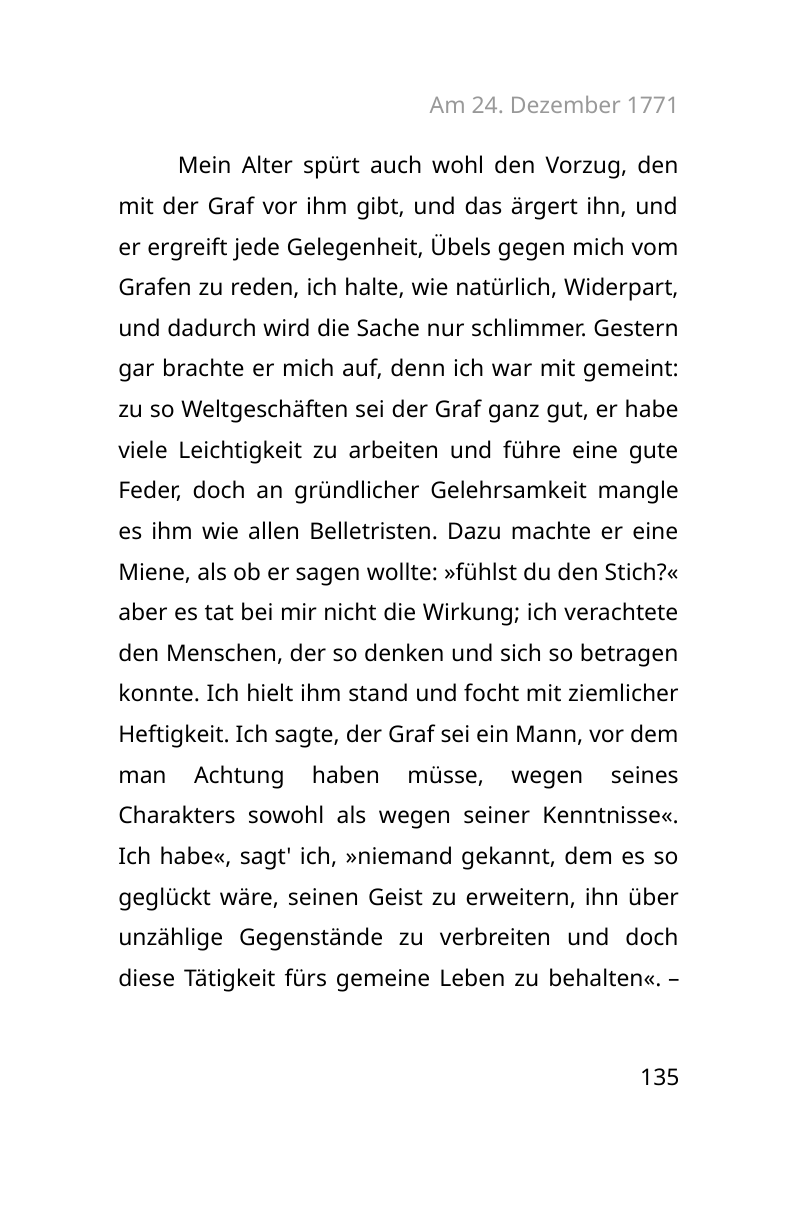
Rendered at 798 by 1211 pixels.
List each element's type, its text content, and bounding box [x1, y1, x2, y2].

text Mein Alter spürt auch wohl den Vorzug, den mit der Graf vor ihm gibt, und das ärgert ihn, und er ergreift jede Gelegenheit, Übels gegen mich vom Grafen zu reden, ich halte, wie natürlich, Widerpart, und dadurch wird die Sache nur schlimmer. Gestern gar brachte er mich auf, denn ich war mit gemeint: zu so Weltgeschäften sei der Graf ganz gut, er habe viele Leichtigkeit zu arbeiten und führe eine gute Feder, doch an gründlicher Gelehrsamkeit mangle es ihm wie allen Belletristen. Dazu machte er eine Miene, als ob er sagen wollte: »fühlst du den Stich?« aber es tat bei mir nicht die Wirkung; ich verachtete den Menschen, der so denken und sich so betragen konnte. Ich hielt ihm stand und focht mit ziemlicher Heftigkeit. Ich sagte, der Graf sei ein Mann, vor dem man Achtung haben müsse, wegen seines Charakters sowohl als wegen seiner Kenntnisse«. Ich habe«, sagt' ich, »niemand gekannt, dem es so geglückt wäre, seinen Geist zu erweitern, ihn über unzählige Gegenstände zu verbreiten und doch diese Tätigkeit fürs gemeine Leben zu behalten«. – [118, 149, 679, 993]
